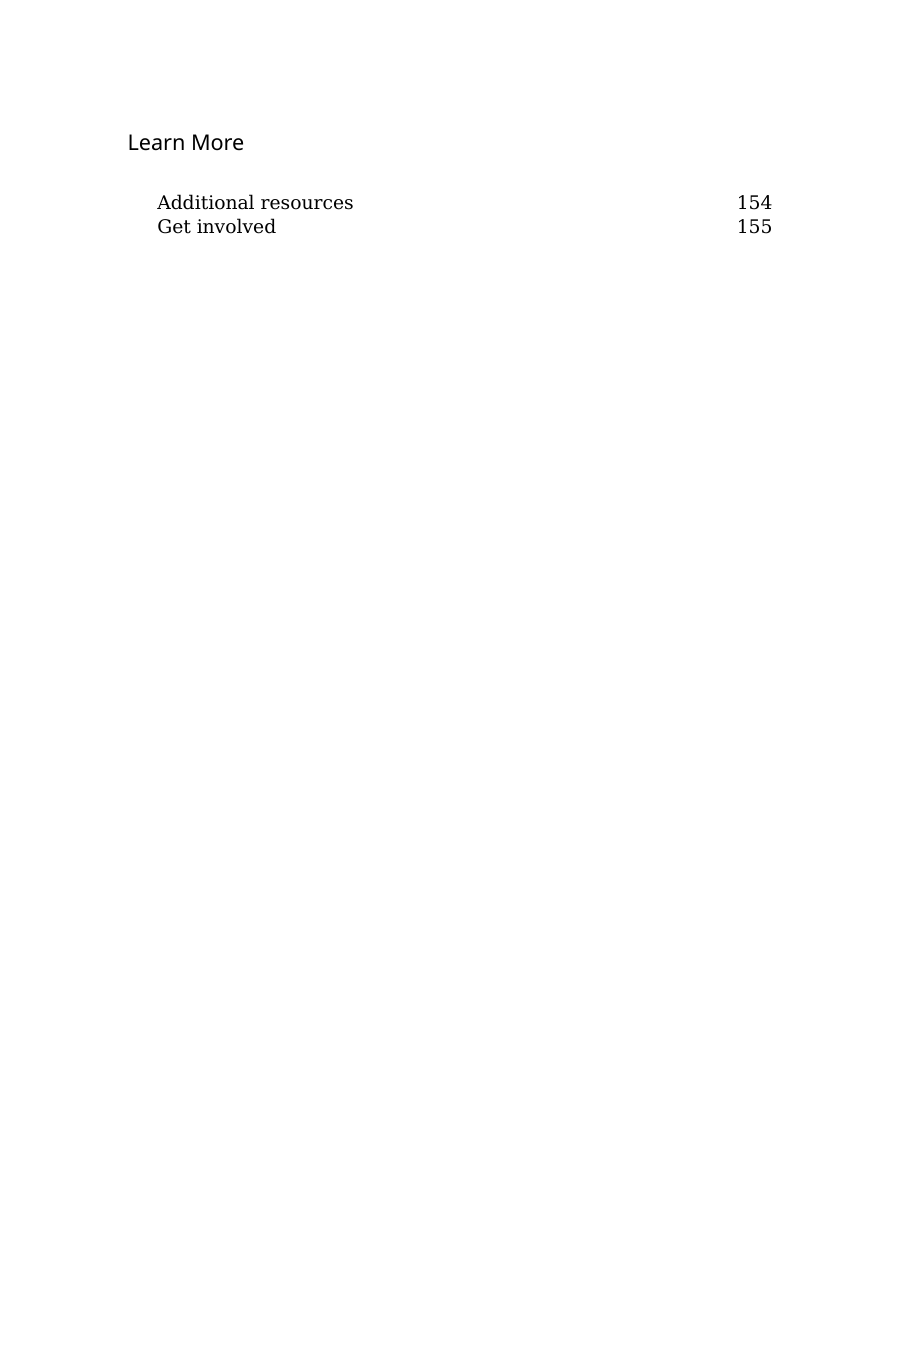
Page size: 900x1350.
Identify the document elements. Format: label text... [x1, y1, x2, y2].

text Additional resources 154 [157, 192, 772, 214]
text Get involved 155 [157, 216, 772, 238]
text Learn More [127, 127, 772, 189]
